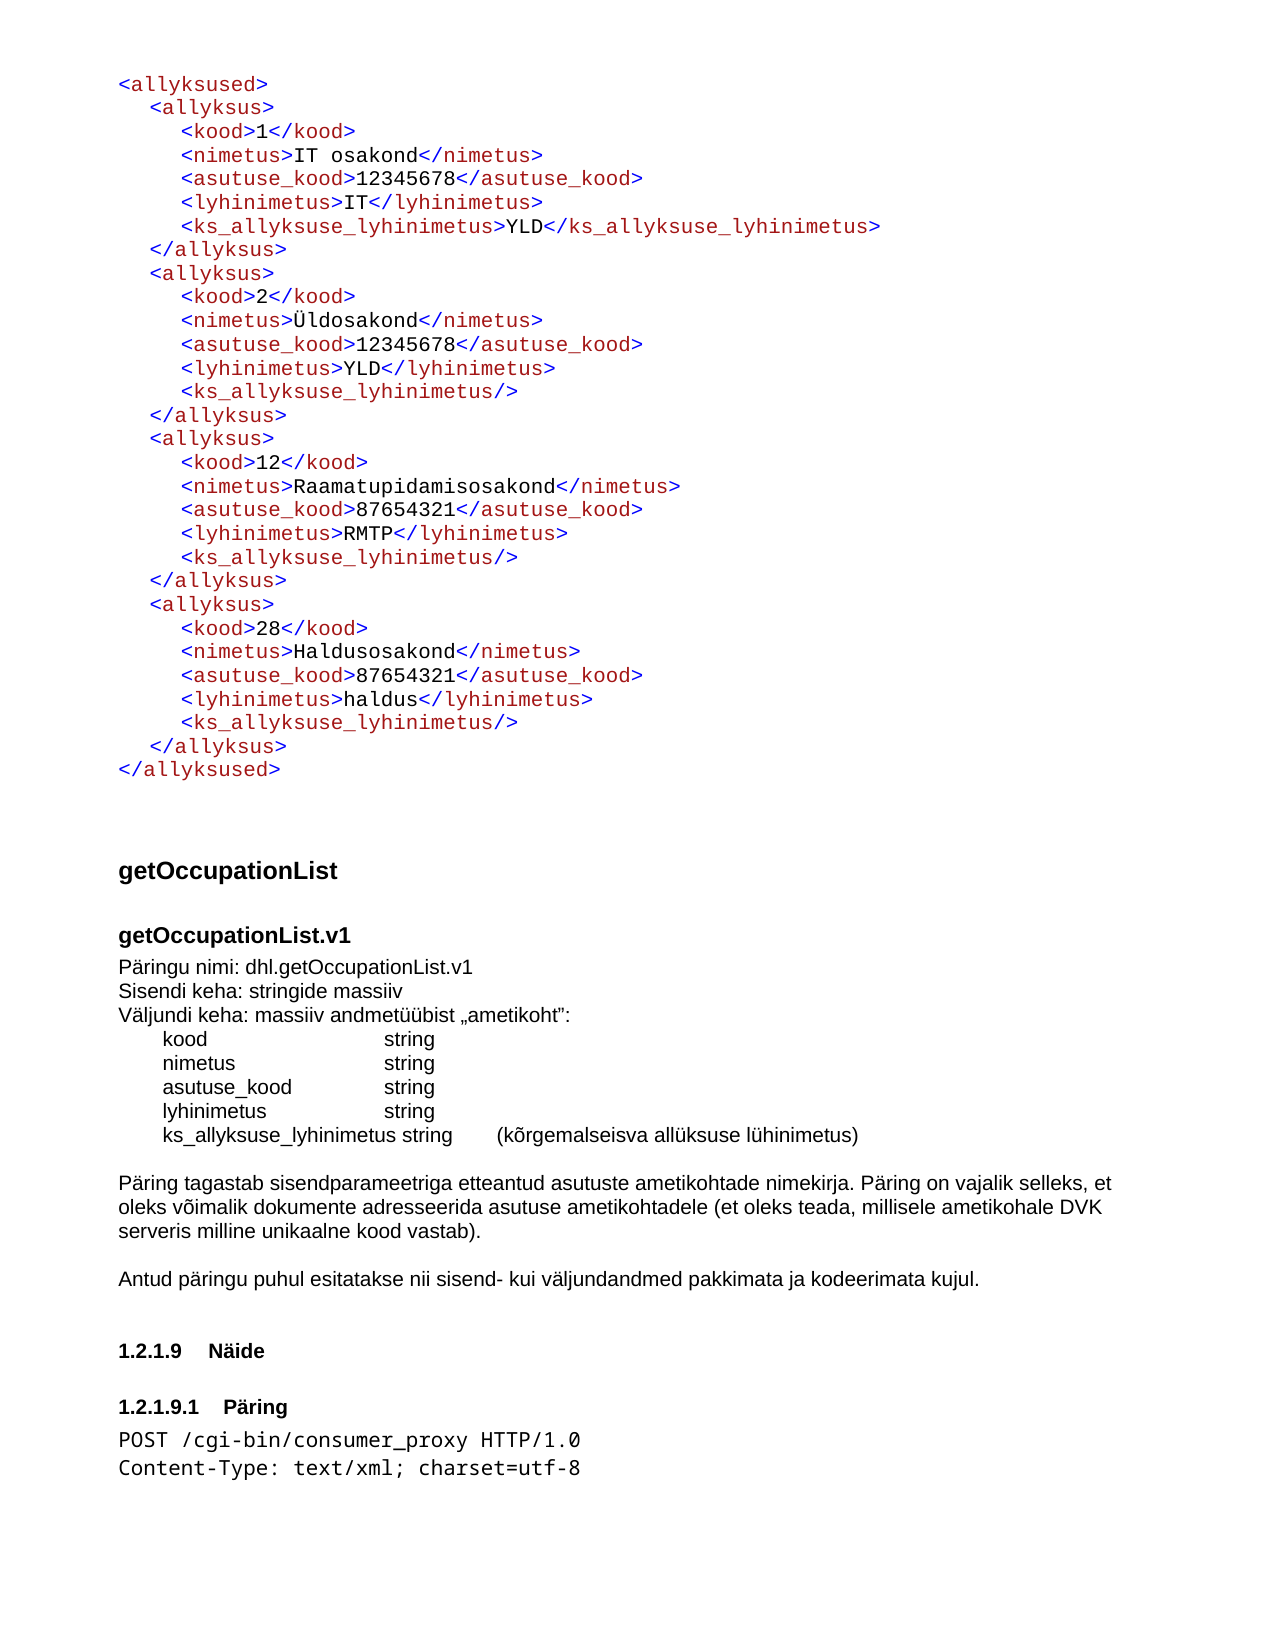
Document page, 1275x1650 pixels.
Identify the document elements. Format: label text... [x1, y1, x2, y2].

text Antud päringu puhul esitatakse nii sisend- kui väljundandmed pakkimata ja kodeerimata kujul. [118, 1266, 1157, 1290]
text <lyhinimetus>YLD</lyhinimetus> [118, 357, 1157, 381]
text <allyksused> [118, 74, 1157, 97]
subtitle Päring [118, 1394, 1157, 1418]
text <kood>12</kood> [118, 452, 1157, 476]
text <kood>1</kood> [118, 121, 1157, 145]
text </allyksus> [118, 570, 1157, 594]
text <ks_allyksuse_lyhinimetus/> [118, 547, 1157, 570]
text lyhinimetus string [118, 1099, 1157, 1123]
text ks_allyksuse_lyhinimetus string (kõrgemalseisva allüksuse lühinimetus) [118, 1123, 1157, 1147]
text </allyksus> [118, 736, 1157, 759]
text <kood>28</kood> [118, 618, 1157, 641]
text asutuse_kood string [118, 1075, 1157, 1099]
text <asutuse_kood>12345678</asutuse_kood> [118, 168, 1157, 192]
text </allyksused> [118, 759, 1157, 783]
text <kood>2</kood> [118, 287, 1157, 310]
text </allyksus> [118, 405, 1157, 428]
text <nimetus>Üldosakond</nimetus> [118, 310, 1157, 334]
subtitle getOccupationList.v1 [118, 922, 1157, 949]
text <allyksus> [118, 97, 1157, 121]
text <nimetus>IT osakond</nimetus> [118, 145, 1157, 168]
text <allyksus> [118, 263, 1157, 287]
text Päring tagastab sisendparameetriga etteantud asutuste ametikohtade nimekirja. Päring on vajalik selleks, et oleks võimalik dokumente adresseerida asutuse ametikohtadele (et oleks teada, millisele ametikohale DVK serveris milline unikaalne kood vastab). [118, 1171, 1157, 1242]
text Sisendi keha: stringide massiiv [118, 979, 1157, 1003]
text <lyhinimetus>IT</lyhinimetus> [118, 192, 1157, 216]
text <allyksus> [118, 428, 1157, 452]
text <lyhinimetus>haldus</lyhinimetus> [118, 688, 1157, 712]
text <asutuse_kood>87654321</asutuse_kood> [118, 665, 1157, 688]
text <lyhinimetus>RMTP</lyhinimetus> [118, 523, 1157, 547]
text Content-Type: text/xml; charset=utf-8 [118, 1453, 1157, 1482]
text <nimetus>Raamatupidamisosakond</nimetus> [118, 476, 1157, 499]
text <ks_allyksuse_lyhinimetus/> [118, 381, 1157, 405]
text kood string [118, 1027, 1157, 1051]
text nimetus string [118, 1051, 1157, 1075]
text <asutuse_kood>87654321</asutuse_kood> [118, 499, 1157, 523]
text <ks_allyksuse_lyhinimetus/> [118, 712, 1157, 736]
text <asutuse_kood>12345678</asutuse_kood> [118, 334, 1157, 357]
text <allyksus> [118, 594, 1157, 618]
text <nimetus>Haldusosakond</nimetus> [118, 641, 1157, 665]
subtitle Näide [118, 1339, 1157, 1363]
text POST /cgi-bin/consumer_proxy HTTP/1.0 [118, 1425, 1157, 1453]
text </allyksus> [118, 239, 1157, 263]
text <ks_allyksuse_lyhinimetus>YLD</ks_allyksuse_lyhinimetus> [118, 216, 1157, 239]
subtitle getOccupationList [118, 856, 1157, 885]
text Päringu nimi: dhl.getOccupationList.v1 [118, 955, 1157, 979]
text Väljundi keha: massiiv andmetüübist „ametikoht”: [118, 1003, 1157, 1027]
